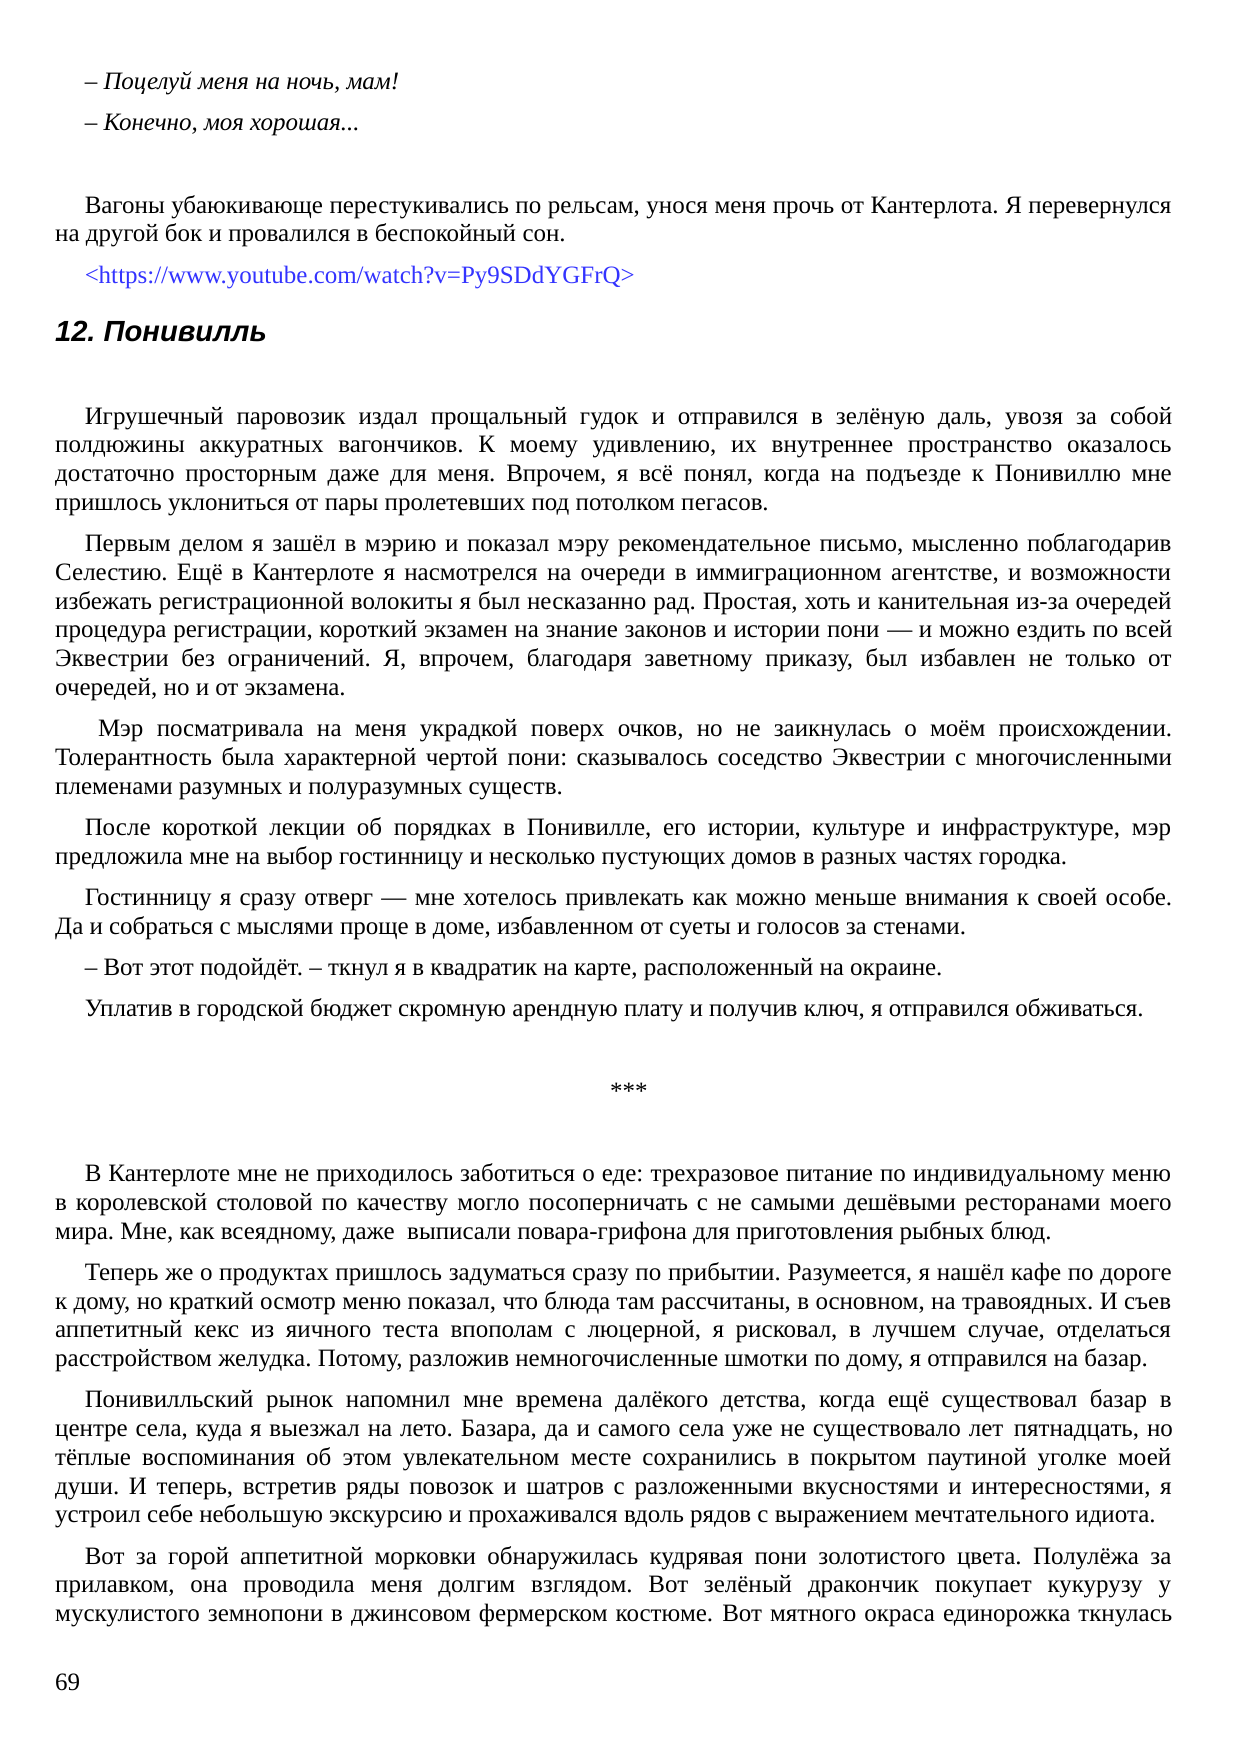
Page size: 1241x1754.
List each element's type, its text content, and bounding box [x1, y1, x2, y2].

text Уплатив в городской бюджет скромную арендную плату и получив ключ, я отправился обживаться. [55, 993, 1173, 1022]
text Вагоны убаюкивающе перестукивались по рельсам, унося меня прочь от Кантерлота. Я перевернулся на другой бок и провалился в беспокойный сон. [55, 190, 1173, 247]
text В Кантерлоте мне не приходилось заботиться о еде: трехразовое питание по индивидуальному меню в королевской столовой по качеству могло посоперничать с не самыми дешёвыми ресторанами моего мира. Мне, как всеядному, даже выписали повара-грифона для приготовления рыбных блюд. [55, 1158, 1173, 1244]
text Мэр посматривала на меня украдкой поверх очков, но не заикнулась о моём происхождении. Толерантность была характерной чертой пони: сказывалось соседство Эквестрии с многочисленными племенами разумных и полуразумных существ. [55, 713, 1173, 799]
text Игрушечный паровозик издал прощальный гудок и отправился в зелёную даль, увозя за собой полдюжины аккуратных вагончиков. К моему удивлению, их внутреннее пространство оказалось достаточно просторным даже для меня. Впрочем, я всё понял, когда на подъезде к Понивиллю мне пришлось уклониться от пары пролетевших под потолком пегасов. [55, 401, 1173, 516]
text Вот за горой аппетитной морковки обнаружилась кудрявая пони золотистого цвета. Полулёжа за прилавком, она проводила меня долгим взглядом. Вот зелёный дракончик покупает кукурузу у мускулистого земнопони в джинсовом фермерском костюме. Вот мятного окраса единорожка ткнулась [55, 1541, 1173, 1627]
subtitle 12. Понивилль [55, 313, 1173, 347]
text – Конечно, моя хорошая... [55, 107, 1173, 136]
text – Поцелуй меня на ночь, мам! [55, 66, 1173, 95]
text <https://www.youtube.com/watch?v=Py9SDdYGFrQ> [55, 260, 1173, 288]
text Теперь же о продуктах пришлось задуматься сразу по прибытии. Разумеется, я нашёл кафе по дороге к дому, но краткий осмотр меню показал, что блюда там рассчитаны, в основном, на травоядных. И съев аппетитный кекс из яичного теста впополам с люцерной, я рисковал, в лучшем случае, отделаться расстройством желудка. Потому, разложив немногочисленные шмотки по дому, я отправился на базар. [55, 1257, 1173, 1372]
text Гостинницу я сразу отверг — мне хотелось привлекать как можно меньше внимания к своей особе. Да и собраться с мыслями проще в доме, избавленном от суеты и голосов за стенами. [55, 882, 1173, 939]
text – Вот этот подойдёт. – ткнул я в квадратик на карте, расположенный на окраине. [55, 952, 1173, 981]
text После короткой лекции об порядках в Понивилле, его истории, культуре и инфраструктуре, мэр предложила мне на выбор гостинницу и несколько пустующих домов в разных частях городка. [55, 812, 1173, 869]
text Первым делом я зашёл в мэрию и показал мэру рекомендательное письмо, мысленно поблагодарив Селестию. Ещё в Кантерлоте я насмотрелся на очереди в иммиграционном агентстве, и возможности избежать регистрационной волокиты я был несказанно рад. Простая, хоть и канительная из-за очередей процедура регистрации, короткий экзамен на знание законов и истории пони — и можно ездить по всей Эквестрии без ограничений. Я, впрочем, благодаря заветному приказу, был избавлен не только от очередей, но и от экзамена. [55, 528, 1173, 701]
text *** [55, 1076, 1173, 1104]
text Понивилльский рынок напомнил мне времена далёкого детства, когда ещё существовал базар в центре села, куда я выезжал на лето. Базара, да и самого села уже не существовало лет пятнадцать, но тёплые воспоминания об этом увлекательном месте сохранились в покрытом паутиной уголке моей души. И теперь, встретив ряды повозок и шатров с разложенными вкусностями и интересностями, я устроил себе небольшую экскурсию и прохаживался вдоль рядов с выражением мечтательного идиота. [55, 1384, 1173, 1528]
